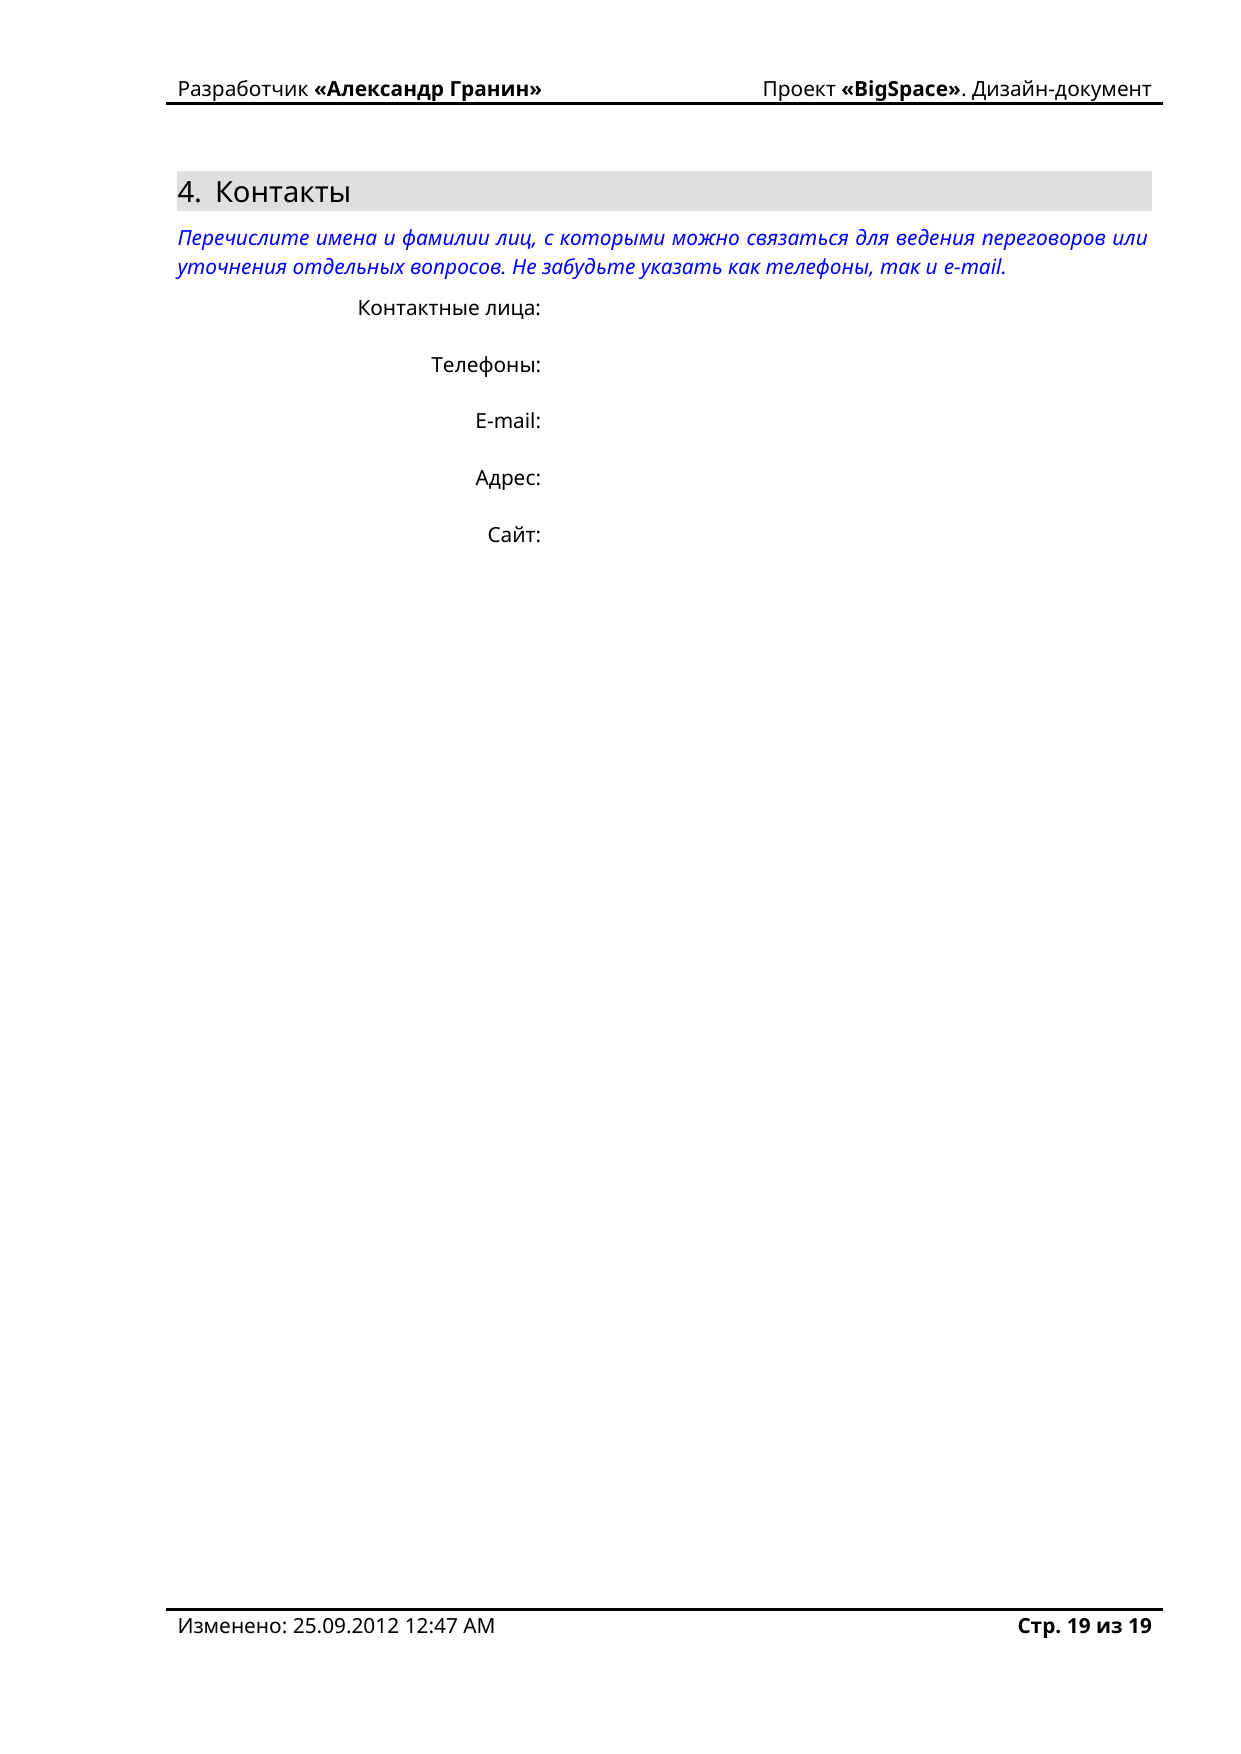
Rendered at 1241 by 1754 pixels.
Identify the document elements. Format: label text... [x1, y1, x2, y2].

table_cell [166, 378, 552, 407]
table_cell [552, 520, 1152, 549]
table_header Контактные лица: [166, 293, 552, 321]
table_cell [552, 464, 1152, 492]
subtitle Контакты [177, 171, 1152, 211]
table_cell Телефоны: [166, 350, 552, 378]
table_cell [552, 435, 1152, 463]
table_cell [166, 435, 552, 463]
table_cell [552, 378, 1152, 407]
table_cell [552, 350, 1152, 378]
table_cell E-mail: [166, 407, 552, 435]
table_cell [166, 492, 552, 520]
text Перечислите имена и фамилии лиц, с которыми можно связаться для ведения переговоров или уточнения отдельных вопросов. Не забудьте указать как телефоны, так и e-mail. [177, 223, 1152, 280]
table_cell [552, 492, 1152, 520]
table_cell Адрес: [166, 464, 552, 492]
table_cell [552, 407, 1152, 435]
table_cell Сайт: [166, 520, 552, 549]
table_header [552, 293, 1152, 321]
table_cell [166, 321, 552, 350]
table_cell [552, 321, 1152, 350]
